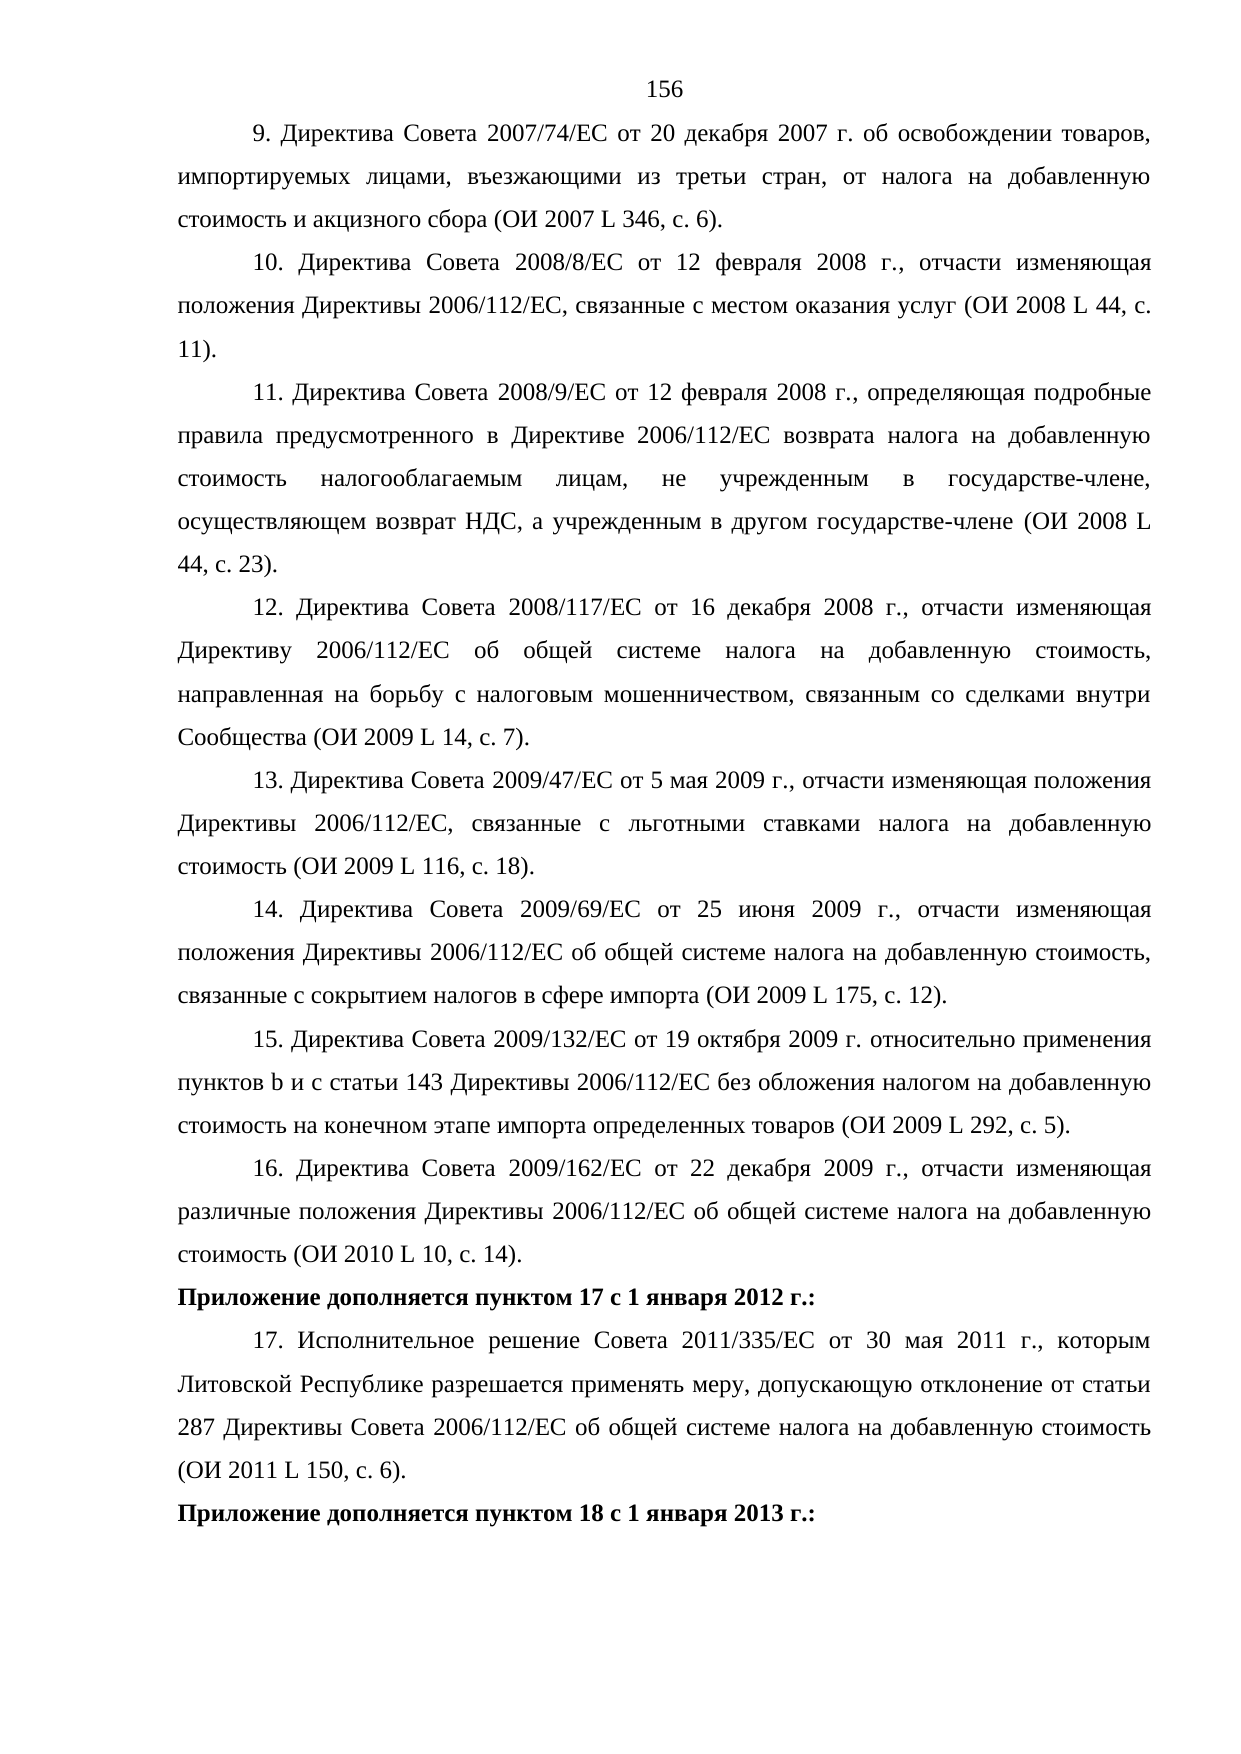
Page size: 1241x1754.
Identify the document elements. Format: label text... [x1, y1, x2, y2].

text 9. Директива Совета 2007/74/ЕС от 20 декабря 2007 г. об освобождении товаров, импортируемых лицами, въезжающими из третьи стран, от налога на добавленную стоимость и акцизного сбора (OИ 2007 L 346, с. 6). [177, 118, 1152, 233]
text 14. Директива Совета 2009/69/ЕС от 25 июня 2009 г., отчасти изменяющая положения Директивы 2006/112/ЕС об общей системе налога на добавленную стоимость, связанные с сокрытием налогов в сфере импорта (OИ 2009 L 175, с. 12). [177, 894, 1152, 1009]
text 11. Директива Совета 2008/9/ЕС от 12 февраля 2008 г., определяющая подробные правила предусмотренного в Директиве 2006/112/ЕС возврата налога на добавленную стоимость налогооблагаемым лицам, не учрежденным в государстве-члене, осуществляющем возврат НДС, а учрежденным в другом государстве-члене (OИ 2008 L 44, с. 23). [177, 377, 1152, 578]
text 10. Директива Совета 2008/8/ЕС от 12 февраля 2008 г., отчасти изменяющая положения Директивы 2006/112/ЕС, связанные с местом оказания услуг (OИ 2008 L 44, с. 11). [177, 247, 1152, 362]
text 16. Директива Совета 2009/162/ЕС от 22 декабря 2009 г., отчасти изменяющая различные положения Директивы 2006/112/ЕС об общей системе налога на добавленную стоимость (OИ 2010 L 10, с. 14). [177, 1153, 1152, 1268]
text 13. Директива Совета 2009/47/ЕС от 5 мая 2009 г., отчасти изменяющая положения Директивы 2006/112/ЕС, связанные с льготными ставками налога на добавленную стоимость (OИ 2009 L 116, с. 18). [177, 765, 1152, 880]
text Приложение дополняется пунктом 17 с 1 января 2012 г.: [177, 1282, 1152, 1311]
text 15. Директива Совета 2009/132/ЕС от 19 октября 2009 г. относительно применения пунктов b и c статьи 143 Директивы 2006/112/ЕС без обложения налогом на добавленную стоимость на конечном этапе импорта определенных товаров (OИ 2009 L 292, с. 5). [177, 1024, 1152, 1139]
text Приложение дополняется пунктом 18 с 1 января 2013 г.: [177, 1498, 1152, 1527]
text 12. Директива Совета 2008/117/ЕС от 16 декабря 2008 г., отчасти изменяющая Директиву 2006/112/ЕС об общей системе налога на добавленную стоимость, направленная на борьбу с налоговым мошенничеством, связанным со сделками внутри Сообщества (OИ 2009 L 14, с. 7). [177, 592, 1152, 751]
text 17. Исполнительное решение Совета 2011/335/ЕС от 30 мая 2011 г., которым Литовской Республике разрешается применять меру, допускающую отклонение от статьи 287 Директивы Совета 2006/112/ЕС об общей системе налога на добавленную стоимость (OИ 2011 L 150, с. 6). [177, 1326, 1152, 1484]
